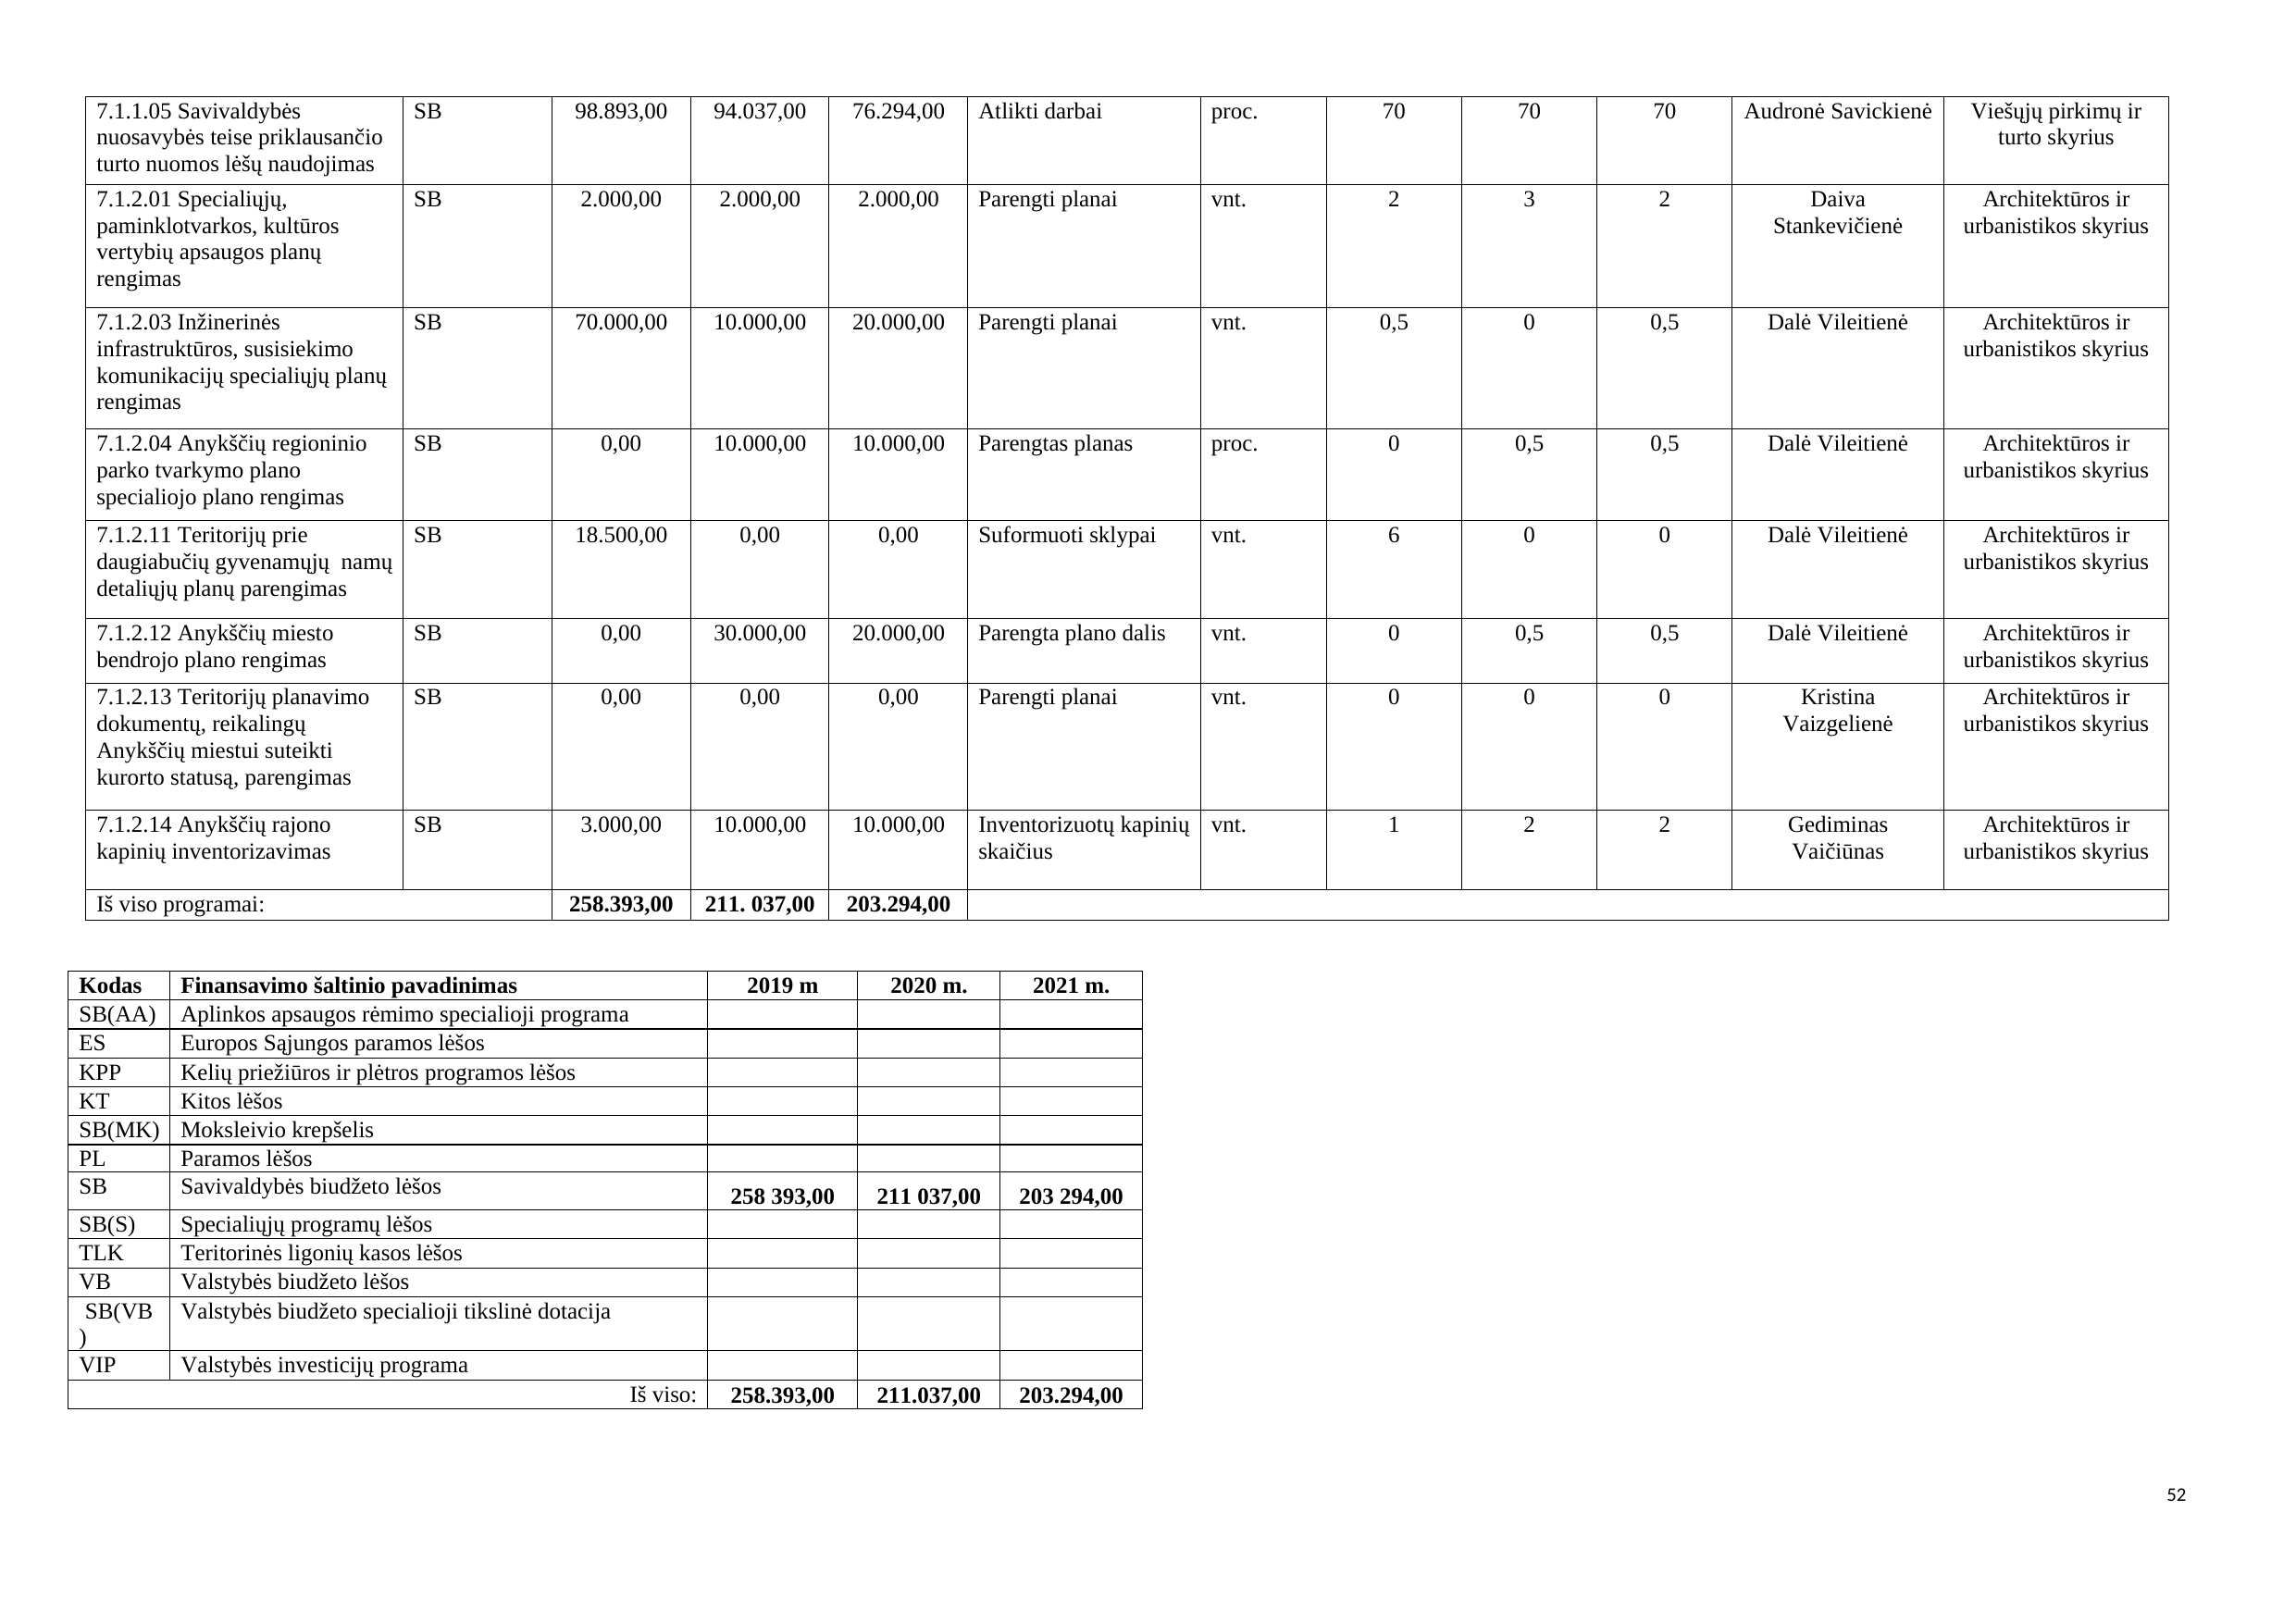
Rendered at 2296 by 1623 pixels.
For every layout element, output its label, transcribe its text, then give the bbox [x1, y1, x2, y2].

table_cell Paramos lėšos [170, 1146, 707, 1171]
table_cell [708, 1059, 857, 1086]
table_cell Dalė Vileitienė [1732, 429, 1943, 520]
table_cell 76.294,00 [829, 97, 967, 184]
table_cell 1 [1327, 811, 1461, 889]
table_cell 0,00 [552, 429, 690, 520]
table_cell 0,5 [1462, 619, 1596, 682]
table_cell Aplinkos apsaugos rėmimo specialioji programa [170, 1000, 707, 1028]
table_cell 2 [1327, 185, 1461, 307]
table_cell 20.000,00 [829, 619, 967, 682]
table_cell 203.294,00 [1000, 1381, 1142, 1408]
table_cell [858, 1030, 999, 1058]
table_cell SB [403, 429, 552, 520]
table_header 2021 m. [1000, 972, 1142, 999]
table_cell 0,00 [552, 619, 690, 682]
table_cell [1143, 1268, 1163, 1296]
table_cell [858, 1087, 999, 1115]
table_cell [858, 1297, 999, 1350]
table_cell [858, 1059, 999, 1086]
table_cell 2.000,00 [552, 185, 690, 307]
table_cell Inventorizuotų kapinių skaičius [968, 811, 1200, 889]
table_cell Viešųjų pirkimų ir turto skyrius [1944, 97, 2168, 184]
table_cell 258.393,00 [552, 890, 690, 920]
table_cell Valstybės biudžeto specialioji tikslinė dotacija [170, 1297, 707, 1350]
table_cell Architektūros ir urbanistikos skyrius [1944, 308, 2168, 428]
table_cell vnt. [1201, 811, 1326, 889]
table_cell KPP [68, 1059, 169, 1086]
table_cell 211 037,00 [858, 1172, 999, 1209]
table_cell [1143, 999, 1163, 1028]
table_cell vnt. [1201, 521, 1326, 618]
table_cell Parengta plano dalis [968, 619, 1200, 682]
table_cell proc. [1201, 97, 1326, 184]
table_cell SB [403, 97, 552, 184]
table_cell proc. [1201, 429, 1326, 520]
table_cell Architektūros ir urbanistikos skyrius [1944, 811, 2168, 889]
table_cell 70.000,00 [552, 308, 690, 428]
table_cell [858, 1269, 999, 1296]
table_cell [1143, 1086, 1163, 1115]
table_cell 0 [1327, 684, 1461, 810]
table_cell SB [403, 811, 552, 889]
table_cell 0 [1462, 521, 1596, 618]
table_cell 98.893,00 [552, 97, 690, 184]
table_cell 7.1.2.14 Anykščių rajono kapinių inventorizavimas [86, 811, 403, 889]
table_cell [708, 1116, 857, 1144]
table_cell 3 [1462, 185, 1596, 307]
table_cell 0,00 [691, 521, 828, 618]
table_cell 0,00 [829, 521, 967, 618]
table_cell [1143, 1380, 1163, 1408]
table_cell 0 [1327, 429, 1461, 520]
table_cell [1143, 1171, 1163, 1209]
table_cell vnt. [1201, 308, 1326, 428]
table_cell PL [68, 1146, 169, 1171]
table_cell 70 [1327, 97, 1461, 184]
table_cell 0,5 [1597, 619, 1731, 682]
table_cell [1000, 1210, 1142, 1238]
table_cell 10.000,00 [829, 429, 967, 520]
table_cell 10.000,00 [829, 811, 967, 889]
table_cell 94.037,00 [691, 97, 828, 184]
table_cell 0,5 [1597, 308, 1731, 428]
table_cell Architektūros ir urbanistikos skyrius [1944, 521, 2168, 618]
table_cell 2.000,00 [829, 185, 967, 307]
table_cell [1143, 1144, 1163, 1171]
table_cell SB(AA) [68, 1000, 169, 1028]
table_cell 10.000,00 [691, 429, 828, 520]
table_cell [1000, 1087, 1142, 1115]
table_cell 211. 037,00 [691, 890, 828, 920]
table_cell 7.1.1.05 Savivaldybės nuosavybės teise priklausančio turto nuomos lėšų naudojimas [86, 97, 403, 184]
table_cell [708, 1351, 857, 1380]
table_cell [708, 1269, 857, 1296]
table_cell Kristina Vaizgelienė [1732, 684, 1943, 810]
table_cell 30.000,00 [691, 619, 828, 682]
table_cell Kitos lėšos [170, 1087, 707, 1115]
table_cell Atlikti darbai [968, 97, 1200, 184]
table_cell 7.1.2.12 Anykščių miesto bendrojo plano rengimas [86, 619, 403, 682]
table_cell Daiva Stankevičienė [1732, 185, 1943, 307]
table_cell 2 [1597, 185, 1731, 307]
table_cell 70 [1597, 97, 1731, 184]
table_cell [1143, 1115, 1163, 1144]
table_cell 0,5 [1597, 429, 1731, 520]
table_cell [708, 1239, 857, 1267]
table_cell Parengti planai [968, 185, 1200, 307]
table_cell Iš viso: [68, 1381, 707, 1408]
table_cell SB(MK) [68, 1116, 169, 1144]
table_cell [858, 1116, 999, 1144]
table_cell [708, 1146, 857, 1171]
table_cell Gediminas Vaičiūnas [1732, 811, 1943, 889]
table_cell [1000, 1297, 1142, 1350]
table_cell 2 [1462, 811, 1596, 889]
table_cell SB [403, 308, 552, 428]
table_cell Moksleivio krepšelis [170, 1116, 707, 1144]
table_cell SB [403, 185, 552, 307]
table_cell 2 [1597, 811, 1731, 889]
table_cell VIP [68, 1351, 169, 1380]
table_cell 0 [1327, 619, 1461, 682]
table_cell Architektūros ir urbanistikos skyrius [1944, 684, 2168, 810]
table_cell 0,00 [552, 684, 690, 810]
table_cell Parengti planai [968, 308, 1200, 428]
table_cell [1000, 1116, 1142, 1144]
table_cell [1000, 1269, 1142, 1296]
table_cell [1143, 1058, 1163, 1086]
table_cell 0,00 [691, 684, 828, 810]
table_cell [708, 1000, 857, 1028]
table_cell Audronė Savickienė [1732, 97, 1943, 184]
table_cell [1143, 1238, 1163, 1267]
table_cell Valstybės biudžeto lėšos [170, 1269, 707, 1296]
table_cell SB [403, 521, 552, 618]
table_cell 10.000,00 [691, 308, 828, 428]
table_cell 7.1.2.03 Inžinerinės infrastruktūros, susisiekimo komunikacijų specialiųjų planų rengimas [86, 308, 403, 428]
table_cell 7.1.2.13 Teritorijų planavimo dokumentų, reikalingų Anykščių miestui suteikti kurorto statusą, parengimas [86, 684, 403, 810]
table_cell Dalė Vileitienė [1732, 308, 1943, 428]
table_cell TLK [68, 1239, 169, 1267]
table_cell vnt. [1201, 684, 1326, 810]
table_cell SB [68, 1172, 169, 1209]
table_cell [1143, 1209, 1163, 1238]
table_cell Kelių priežiūros ir plėtros programos lėšos [170, 1059, 707, 1086]
table_cell [1000, 1030, 1142, 1058]
table_cell Valstybės investicijų programa [170, 1351, 707, 1380]
table_cell [708, 1210, 857, 1238]
table_cell 10.000,00 [691, 811, 828, 889]
table_cell 70 [1462, 97, 1596, 184]
table_cell [708, 1297, 857, 1350]
table_cell [858, 1210, 999, 1238]
table_cell 6 [1327, 521, 1461, 618]
table_cell SB [403, 619, 552, 682]
table_cell 203.294,00 [829, 890, 967, 920]
table_cell [1000, 1239, 1142, 1267]
table_header [1143, 971, 1163, 999]
table_cell 203 294,00 [1000, 1172, 1142, 1209]
table_cell SB(VB) [68, 1297, 169, 1350]
table_cell Architektūros ir urbanistikos skyrius [1944, 429, 2168, 520]
table_cell 20.000,00 [829, 308, 967, 428]
table_cell 258 393,00 [708, 1172, 857, 1209]
table_cell [1143, 1296, 1163, 1350]
table_cell Parengtas planas [968, 429, 1200, 520]
table_cell 7.1.2.11 Teritorijų prie daugiabučių gyvenamųjų namų detaliųjų planų parengimas [86, 521, 403, 618]
table_cell [858, 1239, 999, 1267]
table_cell Specialiųjų programų lėšos [170, 1210, 707, 1238]
table_cell vnt. [1201, 619, 1326, 682]
table_cell [858, 1351, 999, 1380]
table_cell 211.037,00 [858, 1381, 999, 1408]
table_cell Europos Sąjungos paramos lėšos [170, 1030, 707, 1058]
table_cell 0 [1462, 308, 1596, 428]
table_cell SB(S) [68, 1210, 169, 1238]
table_cell 0,00 [829, 684, 967, 810]
table_cell 0 [1597, 684, 1731, 810]
table_cell 0 [1597, 521, 1731, 618]
table_cell 2.000,00 [691, 185, 828, 307]
table_cell Iš viso programai: [86, 890, 552, 920]
table_header 2019 m [708, 972, 857, 999]
table_cell SB [403, 684, 552, 810]
table_cell Suformuoti sklypai [968, 521, 1200, 618]
table_cell Savivaldybės biudžeto lėšos [170, 1172, 707, 1209]
table_header 2020 m. [858, 972, 999, 999]
table_cell [858, 1000, 999, 1028]
table_cell [1000, 1146, 1142, 1171]
table_cell [1000, 1000, 1142, 1028]
table_cell Architektūros ir urbanistikos skyrius [1944, 185, 2168, 307]
table_cell 0,5 [1462, 429, 1596, 520]
table_cell 0 [1462, 684, 1596, 810]
table_cell [1143, 1350, 1163, 1380]
table_cell [1000, 1059, 1142, 1086]
table_cell ES [68, 1030, 169, 1058]
table_cell VB [68, 1269, 169, 1296]
table_cell [708, 1030, 857, 1058]
table_cell 0,5 [1327, 308, 1461, 428]
table_cell [708, 1087, 857, 1115]
table_cell [858, 1146, 999, 1171]
table_cell Teritorinės ligonių kasos lėšos [170, 1239, 707, 1267]
table_cell Parengti planai [968, 684, 1200, 810]
table_header Finansavimo šaltinio pavadinimas [170, 972, 707, 999]
table_header Kodas [68, 972, 169, 999]
table_cell [968, 890, 2168, 920]
table_cell Dalė Vileitienė [1732, 619, 1943, 682]
table_cell 7.1.2.01 Specialiųjų, paminklotvarkos, kultūros vertybių apsaugos planų rengimas [86, 185, 403, 307]
table_cell 18.500,00 [552, 521, 690, 618]
table_cell KT [68, 1087, 169, 1115]
table_cell [1143, 1028, 1163, 1058]
table_cell 3.000,00 [552, 811, 690, 889]
table_cell vnt. [1201, 185, 1326, 307]
table_cell Architektūros ir urbanistikos skyrius [1944, 619, 2168, 682]
table_cell 7.1.2.04 Anykščių regioninio parko tvarkymo plano specialiojo plano rengimas [86, 429, 403, 520]
table_cell [1000, 1351, 1142, 1380]
table_cell Dalė Vileitienė [1732, 521, 1943, 618]
table_cell 258.393,00 [708, 1381, 857, 1408]
